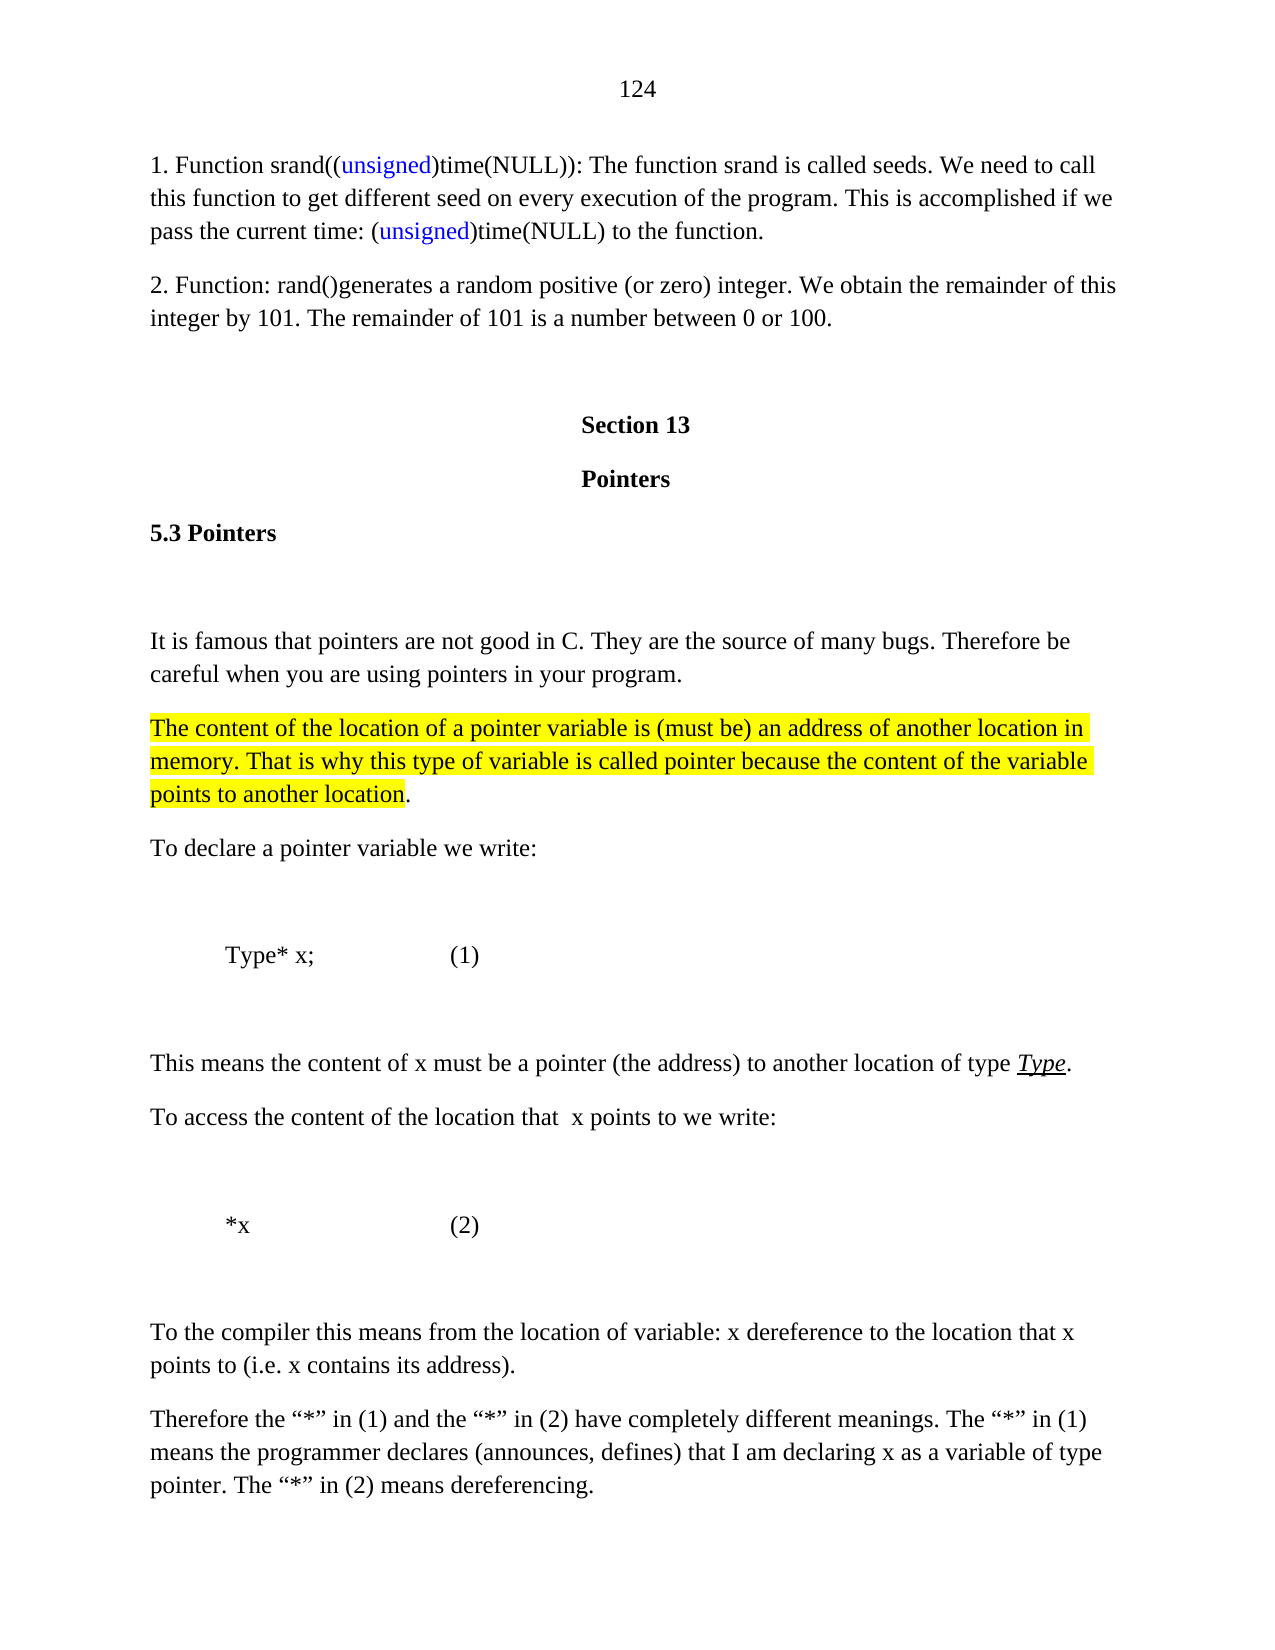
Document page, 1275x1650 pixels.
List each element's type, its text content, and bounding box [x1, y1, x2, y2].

text To the compiler this means from the location of variable: x dereference to the location that x points to (i.e. x contains its address). [150, 1317, 1125, 1379]
text To access the content of the location that x points to we write: [150, 1102, 1125, 1131]
text Therefore the “*” in (1) and the “*” in (2) have completely different meanings. The “*” in (1) means the programmer declares (announces, defines) that I am declaring x as a variable of type pointer. The “*” in (2) means dereferencing. [150, 1404, 1125, 1499]
text Pointers [150, 464, 1125, 493]
text The content of the location of a pointer variable is (must be) an address of another location in memory. That is why this type of variable is called pointer because the content of the variable points to another location. [150, 713, 1125, 808]
text 2. Function: rand()generates a random positive (or zero) integer. We obtain the remainder of this integer by 101. The remainder of 101 is a number between 0 or 100. [150, 270, 1125, 332]
text It is famous that pointers are not good in C. They are the source of many bugs. Therefore be careful when you are using pointers in your program. [150, 626, 1125, 688]
text *x (2) [150, 1210, 1125, 1238]
text This means the content of x must be a pointer (the address) to another location of type Type. [150, 1048, 1125, 1077]
text To declare a pointer variable we write: [150, 833, 1125, 862]
text Type* x; (1) [150, 941, 1125, 969]
text 1. Function srand((unsigned)time(NULL)): The function srand is called seeds. We need to call this function to get different seed on every execution of the program. This is accomplished if we pass the current time: (unsigned)time(NULL) to the function. [150, 150, 1125, 245]
text Section 13 [150, 411, 1125, 439]
text 5.3 Pointers [150, 518, 1125, 547]
